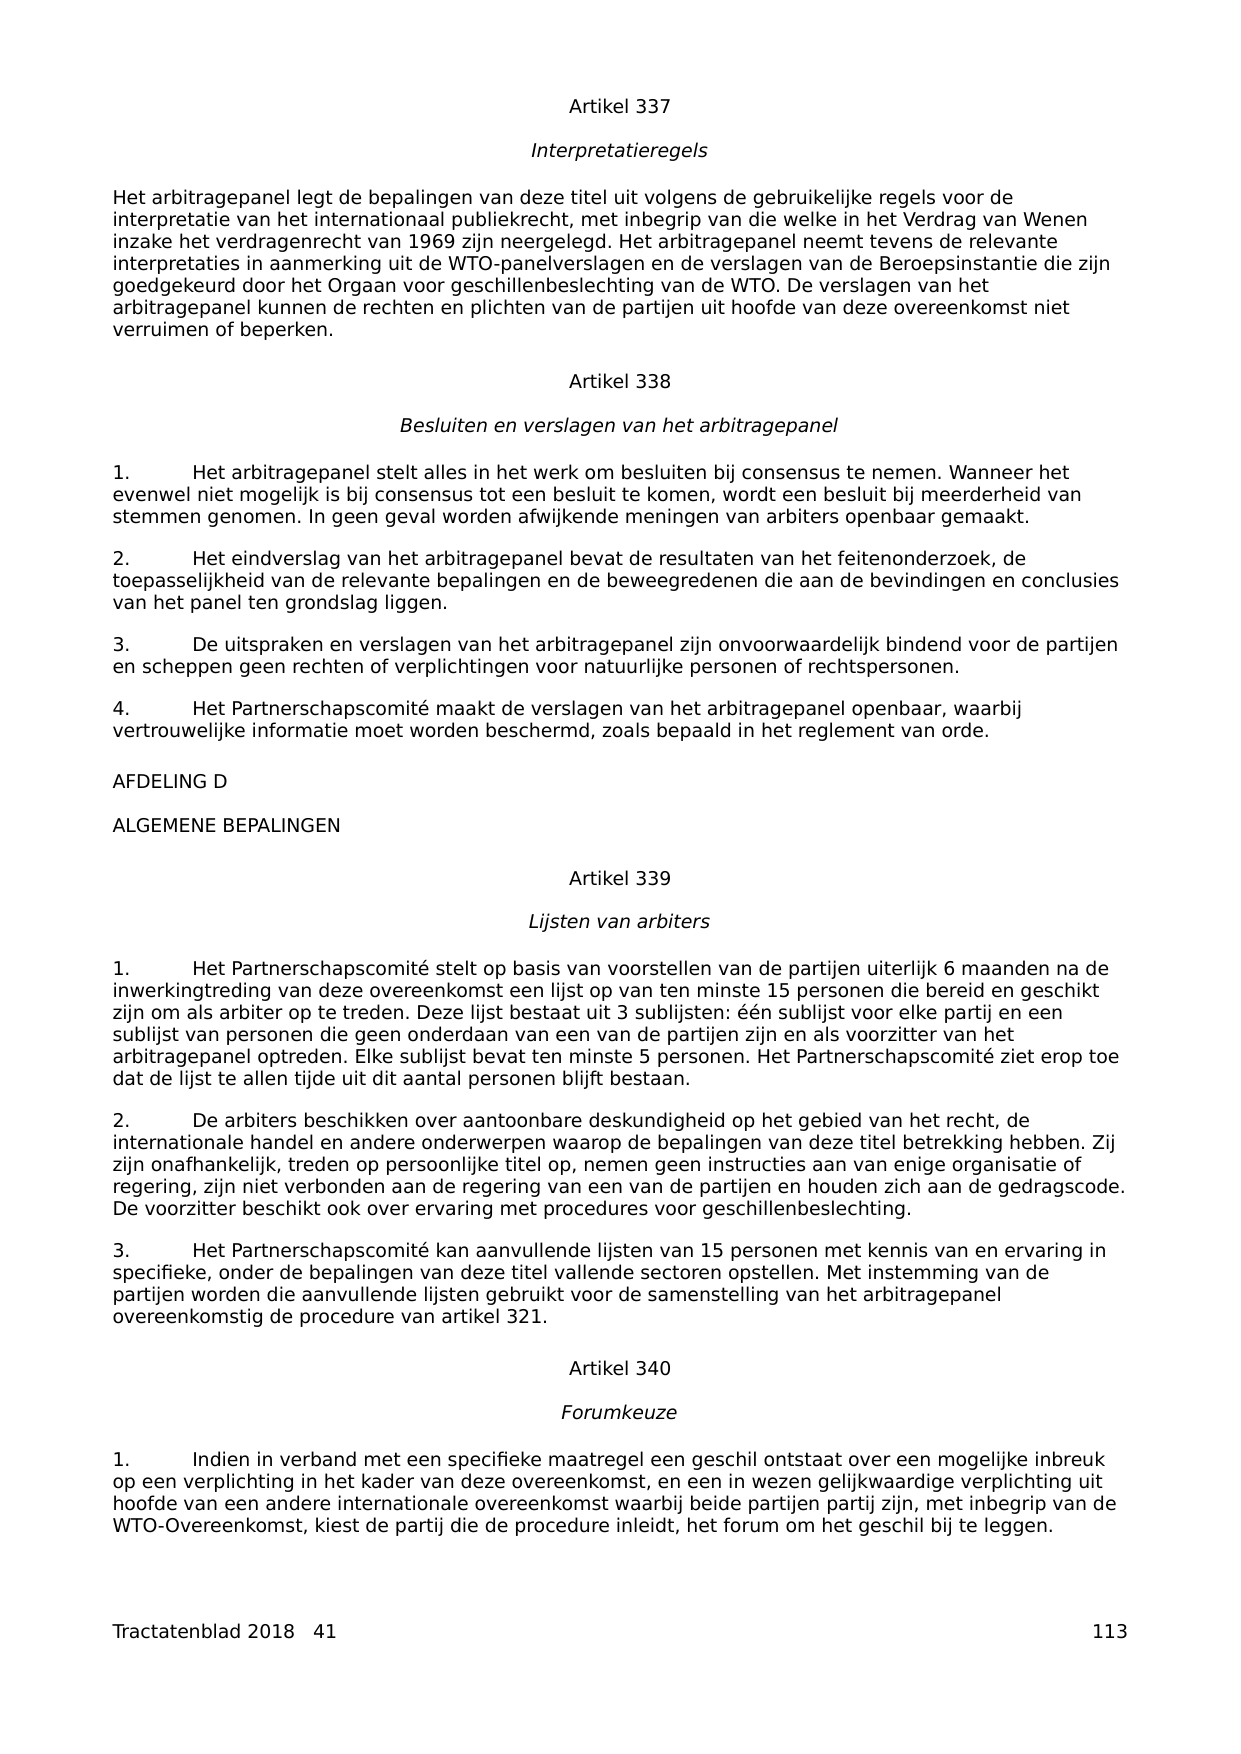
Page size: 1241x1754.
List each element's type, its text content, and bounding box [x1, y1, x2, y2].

text 2. Het eindverslag van het arbitragepanel bevat de resultaten van het feitenonderzoek, de toepasselijkheid van de relevante bepalingen en de beweegredenen die aan de bevindingen en conclusies van het panel ten grondslag liggen. [112, 548, 1128, 613]
subtitle Artikel 340 Forumkeuze [112, 1358, 1128, 1424]
text 3. De uitspraken en verslagen van het arbitragepanel zijn onvoorwaardelijk bindend voor de partijen en scheppen geen rechten of verplichtingen voor natuurlijke personen of rechtspersonen. [112, 633, 1128, 677]
subtitle Artikel 339 Lijsten van arbiters [112, 867, 1128, 933]
text 2. De arbiters beschikken over aantoonbare deskundigheid op het gebied van het recht, de internationale handel en andere onderwerpen waarop de bepalingen van deze titel betrekking hebben. Zij zijn onafhankelijk, treden op persoonlijke titel op, nemen geen instructies aan van enige organisatie of regering, zijn niet verbonden aan de regering van een van de partijen en houden zich aan de gedragscode. De voorzitter beschikt ook over ervaring met procedures voor geschillenbeslechting. [112, 1110, 1128, 1220]
text 3. Het Partnerschapscomité kan aanvullende lijsten van 15 personen met kennis van en ervaring in specifieke, onder de bepalingen van deze titel vallende sectoren opstellen. Met instemming van de partijen worden die aanvullende lijsten gebruikt voor de samenstelling van het arbitragepanel overeenkomstig de procedure van artikel 321. [112, 1240, 1128, 1328]
text 1. Het arbitragepanel stelt alles in het werk om besluiten bij consensus te nemen. Wanneer het evenwel niet mogelijk is bij consensus tot een besluit te komen, wordt een besluit bij meerderheid van stemmen genomen. In geen geval worden afwijkende meningen van arbiters openbaar gemaakt. [112, 462, 1128, 528]
subtitle Artikel 338 Besluiten en verslagen van het arbitragepanel [112, 371, 1128, 437]
subtitle AFDELING D ALGEMENE BEPALINGEN [112, 771, 1128, 837]
text 1. Indien in verband met een specifieke maatregel een geschil ontstaat over een mogelijke inbreuk op een verplichting in het kader van deze overeenkomst, en een in wezen gelijkwaardige verplichting uit hoofde van een andere internationale overeenkomst waarbij beide partijen partij zijn, met inbegrip van de WTO-Overeenkomst, kiest de partij die de procedure inleidt, het forum om het geschil bij te leggen. [112, 1449, 1128, 1537]
text 4. Het Partnerschapscomité maakt de verslagen van het arbitragepanel openbaar, waarbij vertrouwelijke informatie moet worden beschermd, zoals bepaald in het reglement van orde. [112, 697, 1128, 741]
text Het arbitragepanel legt de bepalingen van deze titel uit volgens de gebruikelijke regels voor de interpretatie van het internationaal publiekrecht, met inbegrip van die welke in het Verdrag van Wenen inzake het verdragenrecht van 1969 zijn neergelegd. Het arbitragepanel neemt tevens de relevante interpretaties in aanmerking uit de WTO-panelverslagen en de verslagen van de Beroepsinstantie die zijn goedgekeurd door het Orgaan voor geschillenbeslechting van de WTO. De verslagen van het arbitragepanel kunnen de rechten en plichten van de partijen uit hoofde van deze overeenkomst niet verruimen of beperken. [112, 187, 1128, 341]
subtitle Artikel 337 Interpretatieregels [112, 96, 1128, 162]
text 1. Het Partnerschapscomité stelt op basis van voorstellen van de partijen uiterlijk 6 maanden na de inwerkingtreding van deze overeenkomst een lijst op van ten minste 15 personen die bereid en geschikt zijn om als arbiter op te treden. Deze lijst bestaat uit 3 sublijsten: één sublijst voor elke partij en een sublijst van personen die geen onderdaan van een van de partijen zijn en als voorzitter van het arbitragepanel optreden. Elke sublijst bevat ten minste 5 personen. Het Partnerschapscomité ziet erop toe dat de lijst te allen tijde uit dit aantal personen blijft bestaan. [112, 958, 1128, 1090]
